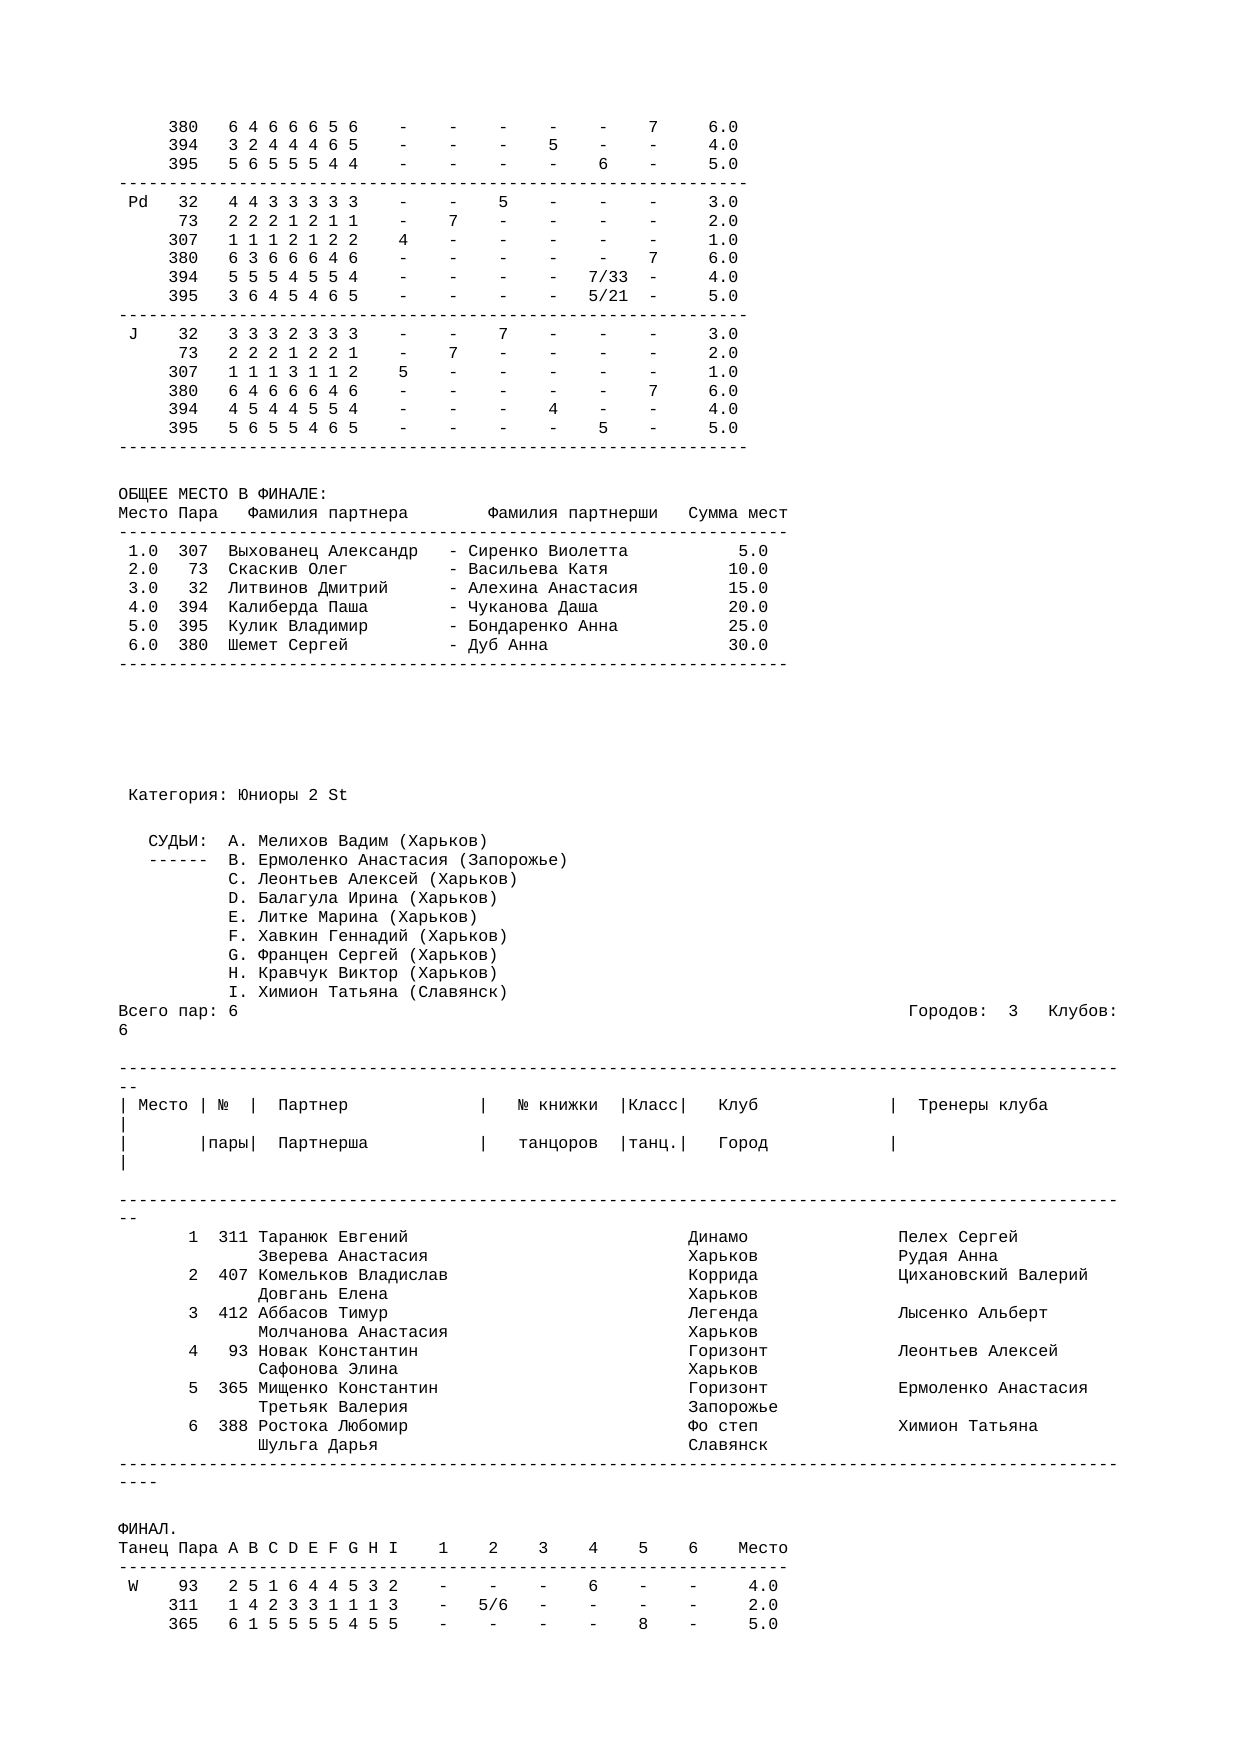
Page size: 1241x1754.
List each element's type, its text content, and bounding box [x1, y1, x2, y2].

text 6 388 Ростока Любомир Фо степ Химион Татьяна [118, 1417, 1122, 1436]
text 380 6 4 6 6 6 4 6 - - - - - 7 6.0 [118, 382, 1122, 401]
text 394 3 2 4 4 4 6 5 - - - 5 - - 4.0 [118, 137, 1122, 156]
text 394 4 5 4 4 5 5 4 - - - 4 - - 4.0 [118, 401, 1122, 420]
text 4 93 Новак Константин Горизонт Леонтьев Алексей [118, 1342, 1122, 1361]
text 311 1 4 2 3 3 1 1 1 3 - 5/6 - - - - 2.0 [118, 1596, 1122, 1615]
text Категория: Юниоры 2 St [118, 786, 1122, 805]
text --------------------------------------------------------------- [118, 307, 1122, 326]
text 3 412 Аббасов Тимур Легенда Лысенко Альберт [118, 1304, 1122, 1323]
text 380 6 4 6 6 6 5 6 - - - - - 7 6.0 [118, 118, 1122, 137]
text G. Францен Сергей (Харьков) [118, 946, 1122, 965]
text 1 311 Таранюк Евгений Динамо Пелех Сергей [118, 1229, 1122, 1248]
text ------------------------------------------------------------------------------------------------------ [118, 1172, 1122, 1229]
text W 93 2 5 1 6 4 4 5 3 2 - - - 6 - - 4.0 [118, 1577, 1122, 1596]
text ------------------------------------------------------------------- [118, 655, 1122, 674]
text Шульга Дарья Славянск [118, 1436, 1122, 1455]
text 307 1 1 1 2 1 2 2 4 - - - - - 1.0 [118, 231, 1122, 250]
text -------------------------------------------------------------------------------------------------------- [118, 1455, 1122, 1493]
text | |пары| Партнерша | танцоров |танц.| Город | | [118, 1135, 1122, 1172]
text ФИНАЛ. [118, 1521, 1122, 1540]
text ------------------------------------------------------------------- [118, 1559, 1122, 1577]
text 395 5 6 5 5 5 4 4 - - - - 6 - 5.0 [118, 156, 1122, 175]
text Место Пара Фамилия партнера Фамилия партнерши Сумма мест [118, 504, 1122, 523]
text 307 1 1 1 3 1 1 2 5 - - - - - 1.0 [118, 363, 1122, 382]
text ОБЩЕЕ МЕСТО В ФИНАЛЕ: [118, 486, 1122, 504]
text ------ B. Ермоленко Анастасия (Запорожье) [118, 852, 1122, 871]
text I. Химион Татьяна (Славянск) [118, 984, 1122, 1003]
text 1.0 307 Выхованец Александр - Сиренко Виолетта 5.0 [118, 542, 1122, 561]
text 5 365 Мищенко Константин Горизонт Ермоленко Анастасия [118, 1380, 1122, 1399]
text 395 5 6 5 5 4 6 5 - - - - 5 - 5.0 [118, 420, 1122, 439]
text Довгань Елена Харьков [118, 1286, 1122, 1304]
text 380 6 3 6 6 6 4 6 - - - - - 7 6.0 [118, 250, 1122, 269]
text Всего пар: 6 Городов: 3 Клубов: 6 [118, 1003, 1122, 1040]
text Сафонова Элина Харьков [118, 1361, 1122, 1380]
text Pd 32 4 4 3 3 3 3 3 - - 5 - - - 3.0 [118, 193, 1122, 212]
text Третьяк Валерия Запорожье [118, 1399, 1122, 1417]
text | Место | № | Партнер | № книжки |Класс| Клуб | Тренеры клуба | [118, 1097, 1122, 1135]
text 73 2 2 2 1 2 1 1 - 7 - - - - 2.0 [118, 212, 1122, 231]
text 73 2 2 2 1 2 2 1 - 7 - - - - 2.0 [118, 344, 1122, 363]
text 365 6 1 5 5 5 5 4 5 5 - - - - 8 - 5.0 [118, 1615, 1122, 1634]
text --------------------------------------------------------------- [118, 439, 1122, 457]
text Танец Пара A B C D E F G H I 1 2 3 4 5 6 Место [118, 1540, 1122, 1559]
text 6.0 380 Шемет Сергей - Дуб Анна 30.0 [118, 636, 1122, 655]
text ------------------------------------------------------------------- [118, 523, 1122, 542]
text Молчанова Анастасия Харьков [118, 1323, 1122, 1342]
text D. Балагула Ирина (Харьков) [118, 889, 1122, 908]
text C. Леонтьев Алексей (Харьков) [118, 871, 1122, 889]
text F. Хавкин Геннадий (Харьков) [118, 927, 1122, 946]
text 4.0 394 Калиберда Паша - Чуканова Даша 20.0 [118, 599, 1122, 617]
text 3.0 32 Литвинов Дмитрий - Алехина Анастасия 15.0 [118, 580, 1122, 599]
text J 32 3 3 3 2 3 3 3 - - 7 - - - 3.0 [118, 326, 1122, 344]
text 394 5 5 5 4 5 5 4 - - - - 7/33 - 4.0 [118, 269, 1122, 288]
text E. Литке Марина (Харьков) [118, 908, 1122, 927]
text --------------------------------------------------------------- [118, 175, 1122, 193]
text СУДЬИ: A. Мелихов Вадим (Харьков) [118, 833, 1122, 852]
text 2 407 Комельков Владислав Коррида Цихановский Валерий [118, 1267, 1122, 1286]
text 395 3 6 4 5 4 6 5 - - - - 5/21 - 5.0 [118, 288, 1122, 307]
text 2.0 73 Скаскив Олег - Васильева Катя 10.0 [118, 561, 1122, 580]
text H. Кравчук Виктор (Харьков) [118, 965, 1122, 984]
text ------------------------------------------------------------------------------------------------------ [118, 1040, 1122, 1097]
text 5.0 395 Кулик Владимир - Бондаренко Анна 25.0 [118, 617, 1122, 636]
text Зверева Анастасия Харьков Рудая Анна [118, 1248, 1122, 1267]
